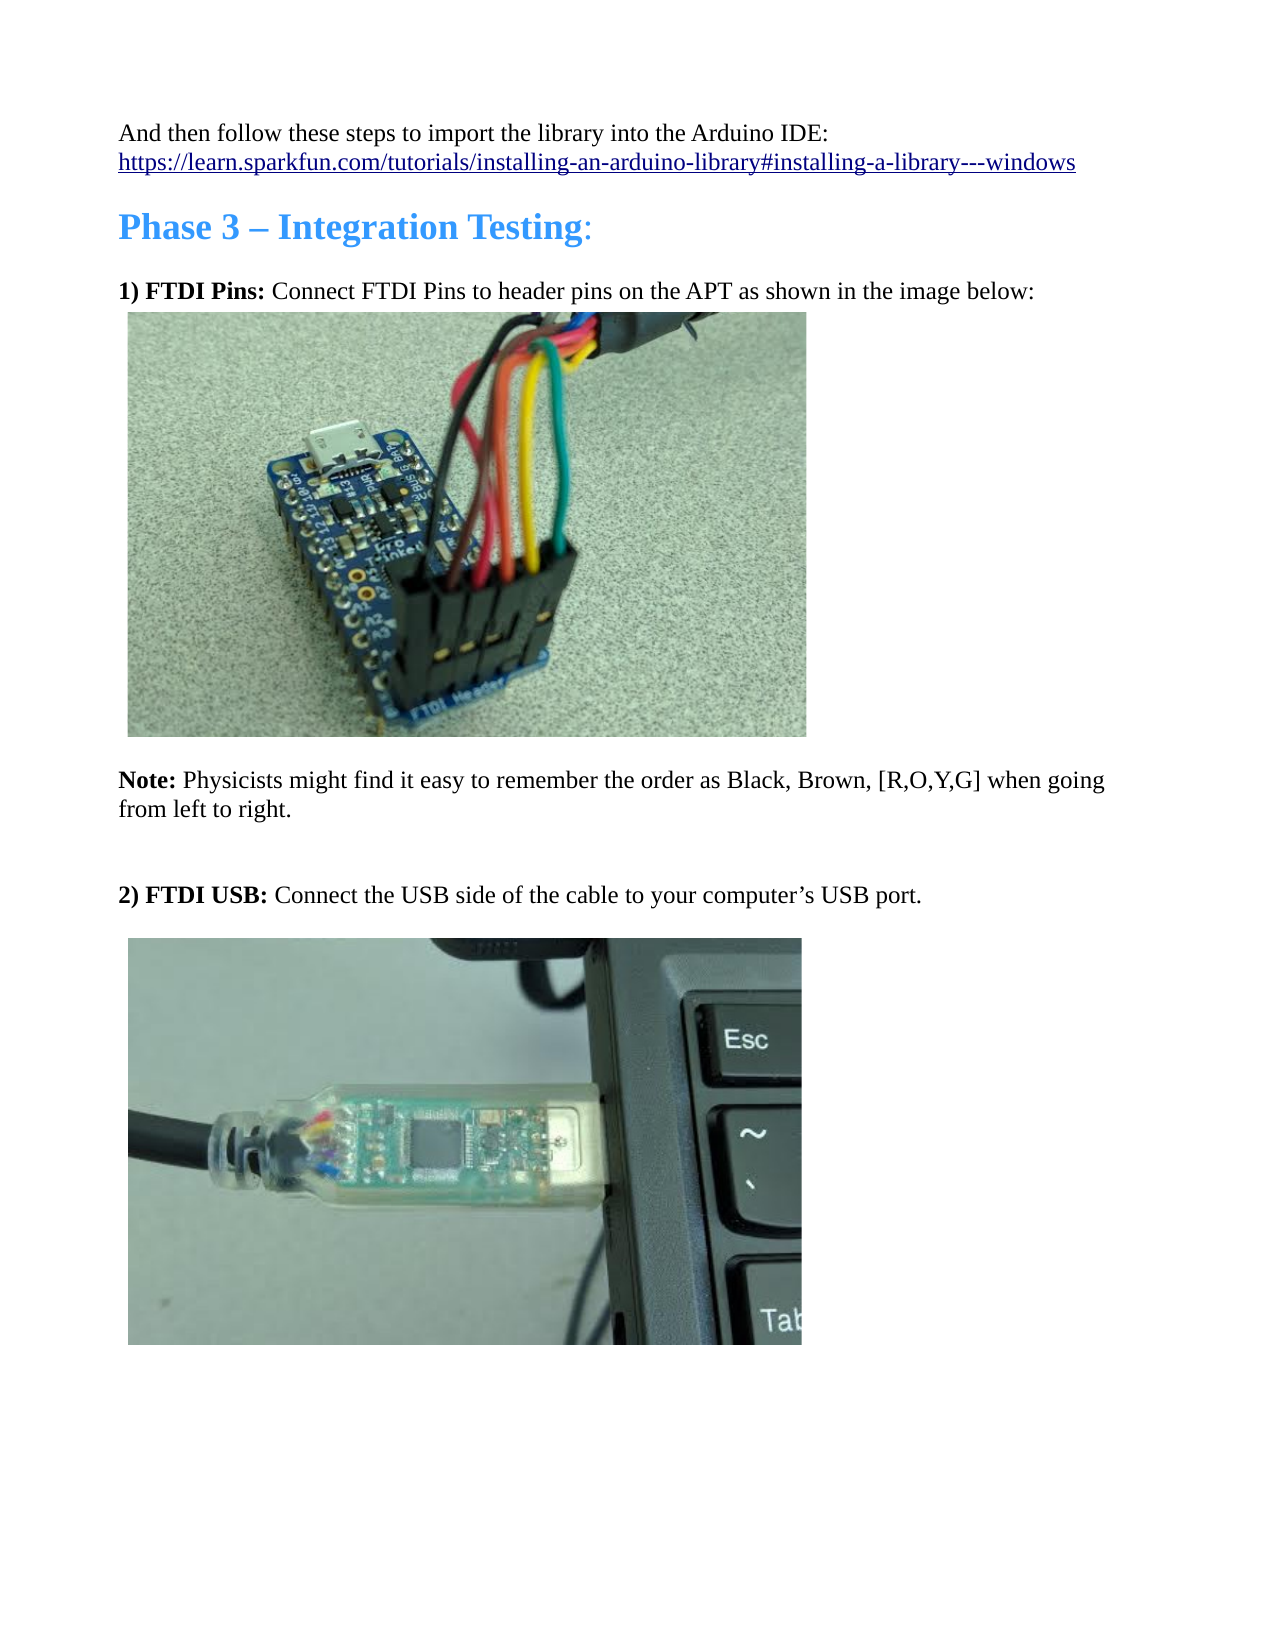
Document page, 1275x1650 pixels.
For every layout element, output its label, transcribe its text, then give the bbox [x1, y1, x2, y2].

text Note: Physicists might find it easy to remember the order as Black, Brown, [R,O,Y,G] when going from left to right. [118, 765, 1157, 822]
text 2) FTDI USB: Connect the USB side of the cable to your computer’s USB port. [118, 880, 1157, 937]
picture [128, 938, 802, 1345]
picture [127, 312, 807, 737]
text And then follow these steps to import the library into the Arduino IDE: https://learn.sparkfun.com/tutorials/installing-an-arduino-library#installing-a-library---windows Phase 3 – Integration Testing: [118, 118, 1157, 247]
text 1) FTDI Pins: Connect FTDI Pins to header pins on the APT as shown in the image below: [118, 276, 1157, 305]
